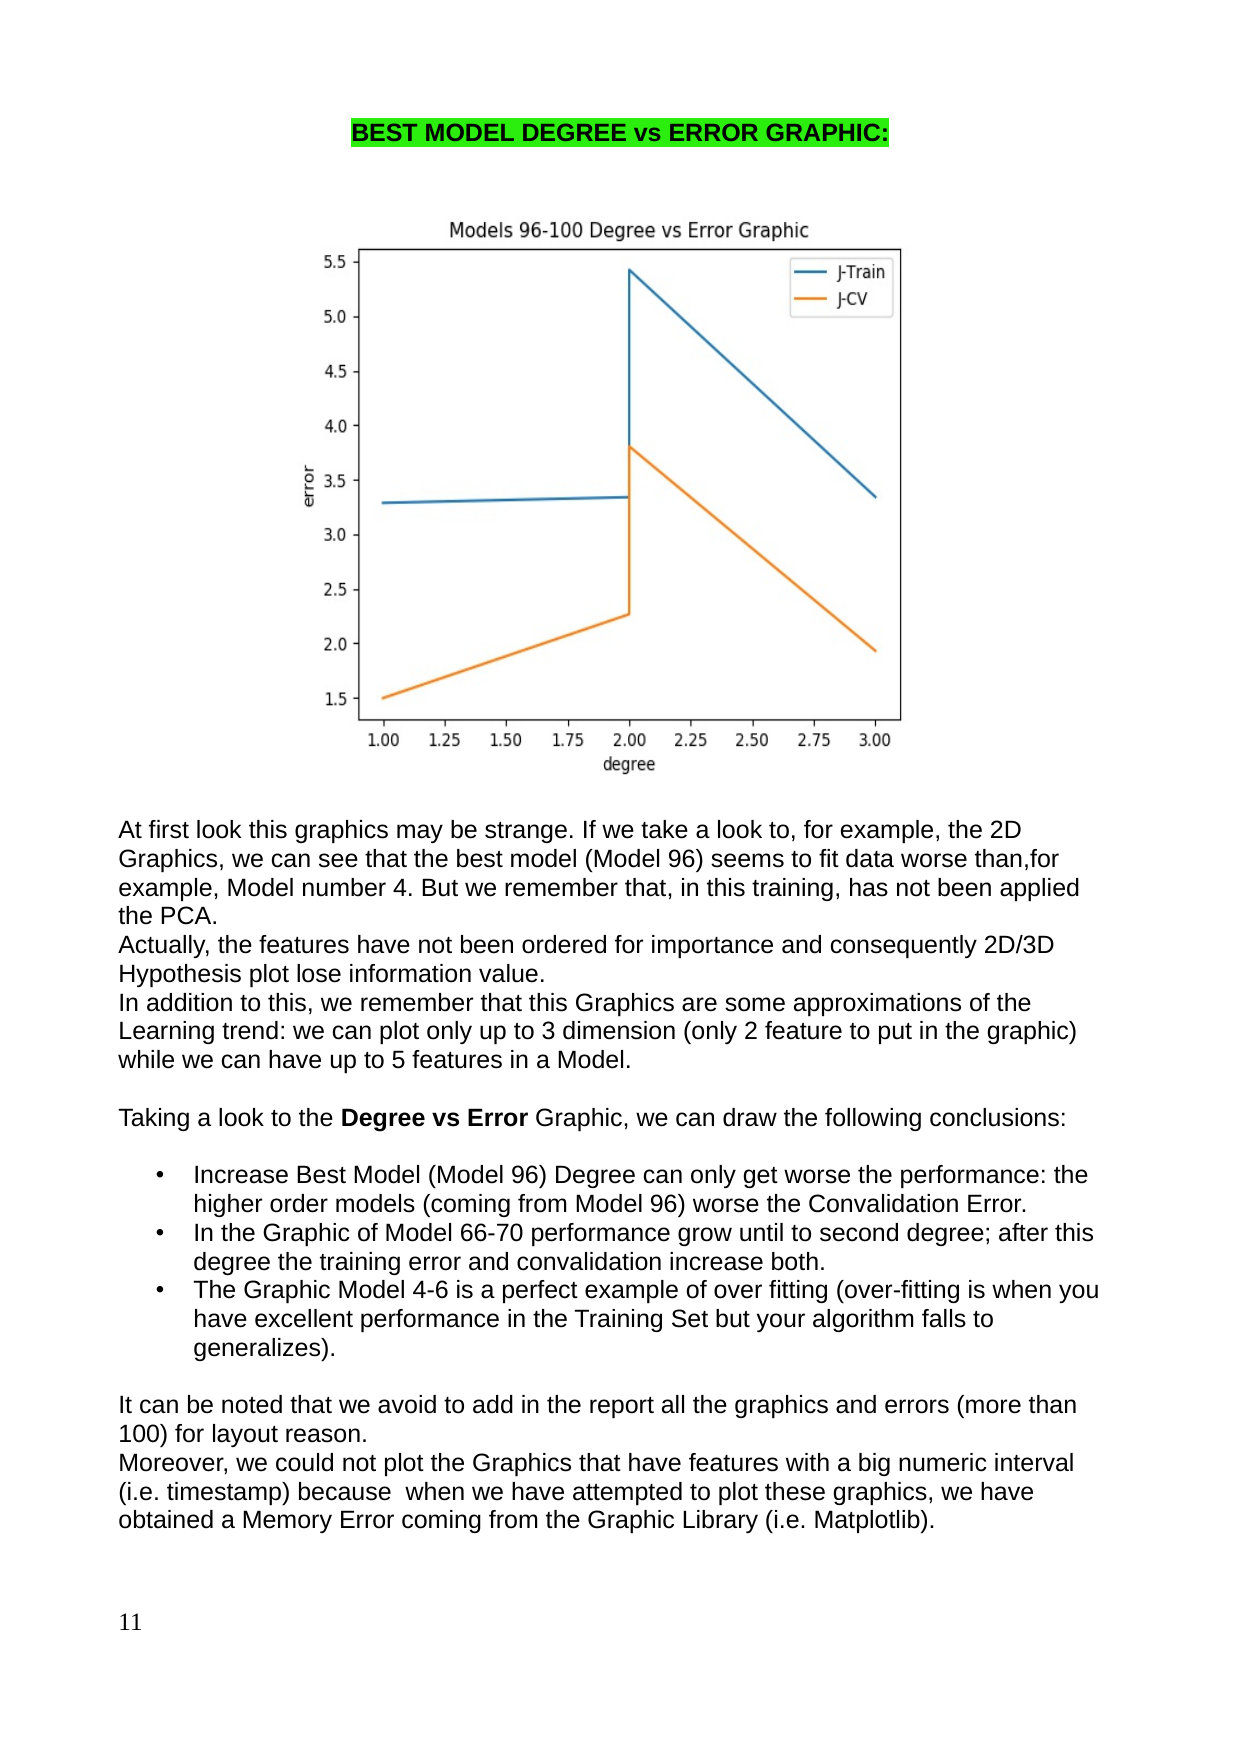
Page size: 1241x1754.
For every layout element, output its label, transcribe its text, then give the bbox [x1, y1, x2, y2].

list In the Graphic of Model 66-70 performance grow until to second degree; after this degree the training error and convalidation increase both. [156, 1218, 1122, 1275]
text Actually, the features have not been ordered for importance and consequently 2D/3D Hypothesis plot lose information value. [118, 930, 1122, 987]
text In addition to this, we remember that this Graphics are some approximations of the Learning trend: we can plot only up to 3 dimension (only 2 feature to put in the graphic) while we can have up to 5 features in a Model. [118, 987, 1122, 1074]
text Taking a look to the Degree vs Error Graphic, we can draw the following conclusions: [118, 1102, 1122, 1131]
text BEST MODEL DEGREE vs ERROR GRAPHIC: [118, 118, 1122, 147]
text It can be noted that we avoid to add in the report all the graphics and errors (more than 100) for layout reason. [118, 1390, 1122, 1448]
list The Graphic Model 4-6 is a perfect example of over fitting (over-fitting is when you have excellent performance in the Training Set but your algorithm falls to generalizes). [156, 1275, 1122, 1362]
list Increase Best Model (Model 96) Degree can only get worse the performance: the higher order models (coming from Model 96) worse the Convalidation Error. [156, 1160, 1122, 1218]
picture [271, 175, 970, 787]
text Moreover, we could not plot the Graphics that have features with a big numeric interval (i.e. timestamp) because when we have attempted to plot these graphics, we have obtained a Memory Error coming from the Graphic Library (i.e. Matplotlib). [118, 1448, 1122, 1534]
text At first look this graphics may be strange. If we take a look to, for example, the 2D Graphics, we can see that the best model (Model 96) seems to fit data worse than,for example, Model number 4. But we remember that, in this training, has not been applied the PCA. [118, 815, 1122, 930]
